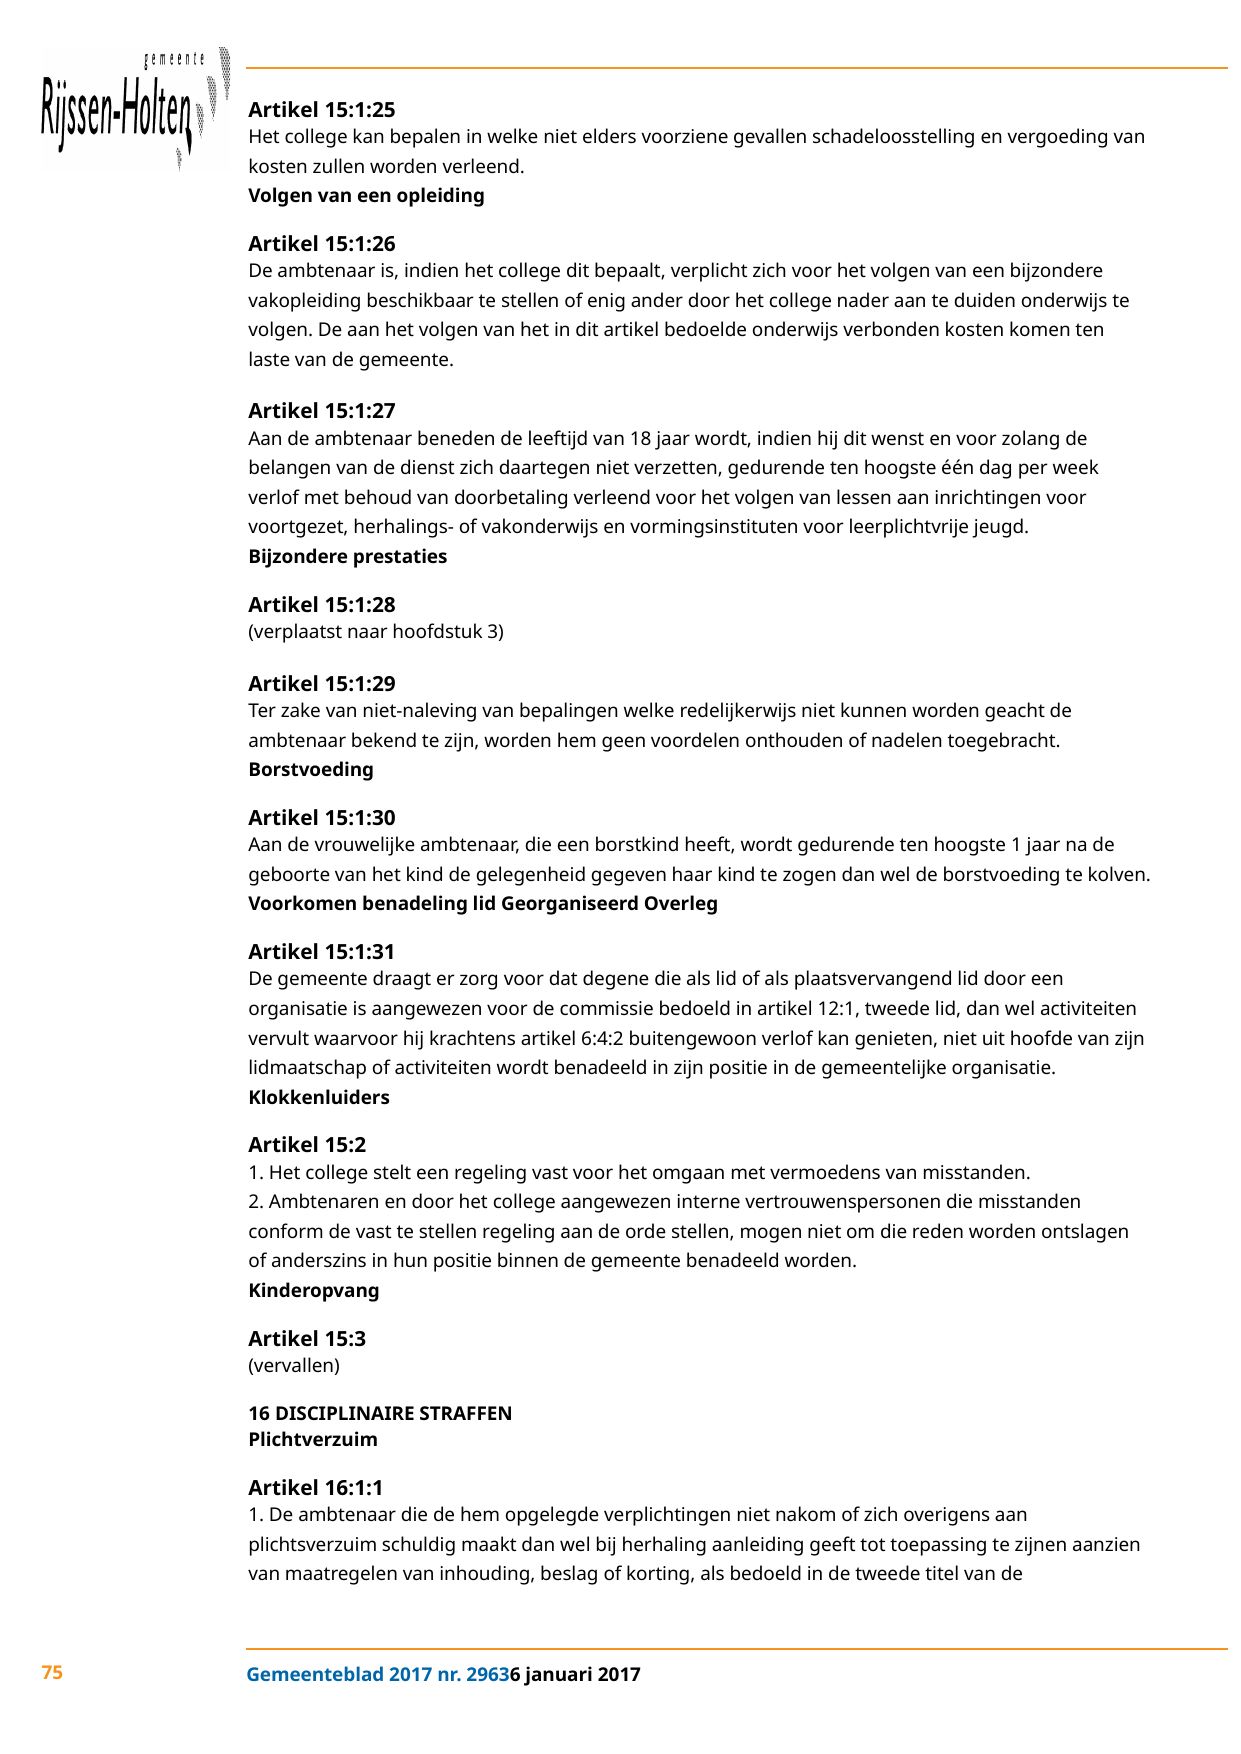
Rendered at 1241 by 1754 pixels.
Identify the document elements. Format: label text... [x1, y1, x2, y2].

text Artikel 15:1:30 [248, 803, 1152, 831]
text Aan de vrouwelijke ambtenaar, die een borstkind heeft, wordt gedurende ten hoogste 1 jaar na de geboorte van het kind de gelegenheid gegeven haar kind te zogen dan wel de borstvoeding te kolven. [248, 831, 1152, 887]
text Kinderopvang [248, 1277, 1152, 1303]
text De gemeente draagt er zorg voor dat degene die als lid of als plaatsvervangend lid door een organisatie is aangewezen voor de commissie bedoeld in artikel 12:1, tweede lid, dan wel activiteiten vervult waarvoor hij krachtens artikel 6:4:2 buitengewoon verlof kan genieten, niet uit hoofde van zijn lidmaatschap of activiteiten wordt benadeeld in zijn positie in de gemeentelijke organisatie. [248, 966, 1152, 1080]
text Ter zake van niet-naleving van bepalingen welke redelijkerwijs niet kunnen worden geacht de ambtenaar bekend te zijn, worden hem geen voordelen onthouden of nadelen toegebracht. [248, 697, 1152, 752]
text Het college kan bepalen in welke niet elders voorziene gevallen schadeloosstelling en vergoeding van kosten zullen worden verleend. [248, 123, 1152, 178]
text (verplaatst naar hoofdstuk 3) [248, 618, 1152, 644]
text Klokkenluiders [248, 1084, 1152, 1109]
text 2. Ambtenaren en door het college aangewezen interne vertrouwenspersonen die misstanden conform de vast te stellen regeling aan de orde stellen, mogen niet om die reden worden ontslagen of anderszins in hun positie binnen de gemeente benadeeld worden. [248, 1188, 1152, 1273]
text Voorkomen benadeling lid Georganiseerd Overleg [248, 891, 1152, 916]
text Artikel 15:1:31 [248, 937, 1152, 966]
text De ambtenaar is, indien het college dit bepaalt, verplicht zich voor het volgen van een bijzondere vakopleiding beschikbaar te stellen of enig ander door het college nader aan te duiden onderwijs te volgen. De aan het volgen van het in dit artikel bedoelde onderwijs verbonden kosten komen ten laste van de gemeente. [248, 257, 1152, 372]
text Plichtverzuim [248, 1426, 1152, 1452]
text Borstvoeding [248, 756, 1152, 782]
text Volgen van een opleiding [248, 182, 1152, 208]
text Artikel 15:2 [248, 1130, 1152, 1159]
picture [41, 47, 231, 172]
text Artikel 15:1:26 [248, 229, 1152, 257]
text Artikel 15:1:25 [248, 95, 1152, 123]
text Artikel 15:1:29 [248, 669, 1152, 697]
text 16 DISCIPLINAIRE STRAFFEN [248, 1398, 1152, 1426]
text Aan de ambtenaar beneden de leeftijd van 18 jaar wordt, indien hij dit wenst en voor zolang de belangen van de dienst zich daartegen niet verzetten, gedurende ten hoogste één dag per week verlof met behoud van doorbetaling verleend voor het volgen van lessen aan inrichtingen voor voortgezet, herhalings- of vakonderwijs en vormingsinstituten voor leerplichtvrije jeugd. [248, 425, 1152, 539]
text 1. Het college stelt een regeling vast voor het omgaan met vermoedens van misstanden. [248, 1159, 1152, 1184]
text 1. De ambtenaar die de hem opgelegde verplichtingen niet nakom of zich overigens aan plichtsverzuim schuldig maakt dan wel bij herhaling aanleiding geeft tot toepassing te zijnen aanzien van maatregelen van inhouding, beslag of korting, als bedoeld in de tweede titel van de [248, 1501, 1152, 1586]
text (vervallen) [248, 1352, 1152, 1378]
text Artikel 16:1:1 [248, 1473, 1152, 1501]
text Artikel 15:1:27 [248, 397, 1152, 425]
text Bijzondere prestaties [248, 543, 1152, 569]
text Artikel 15:3 [248, 1324, 1152, 1352]
text Artikel 15:1:28 [248, 590, 1152, 618]
